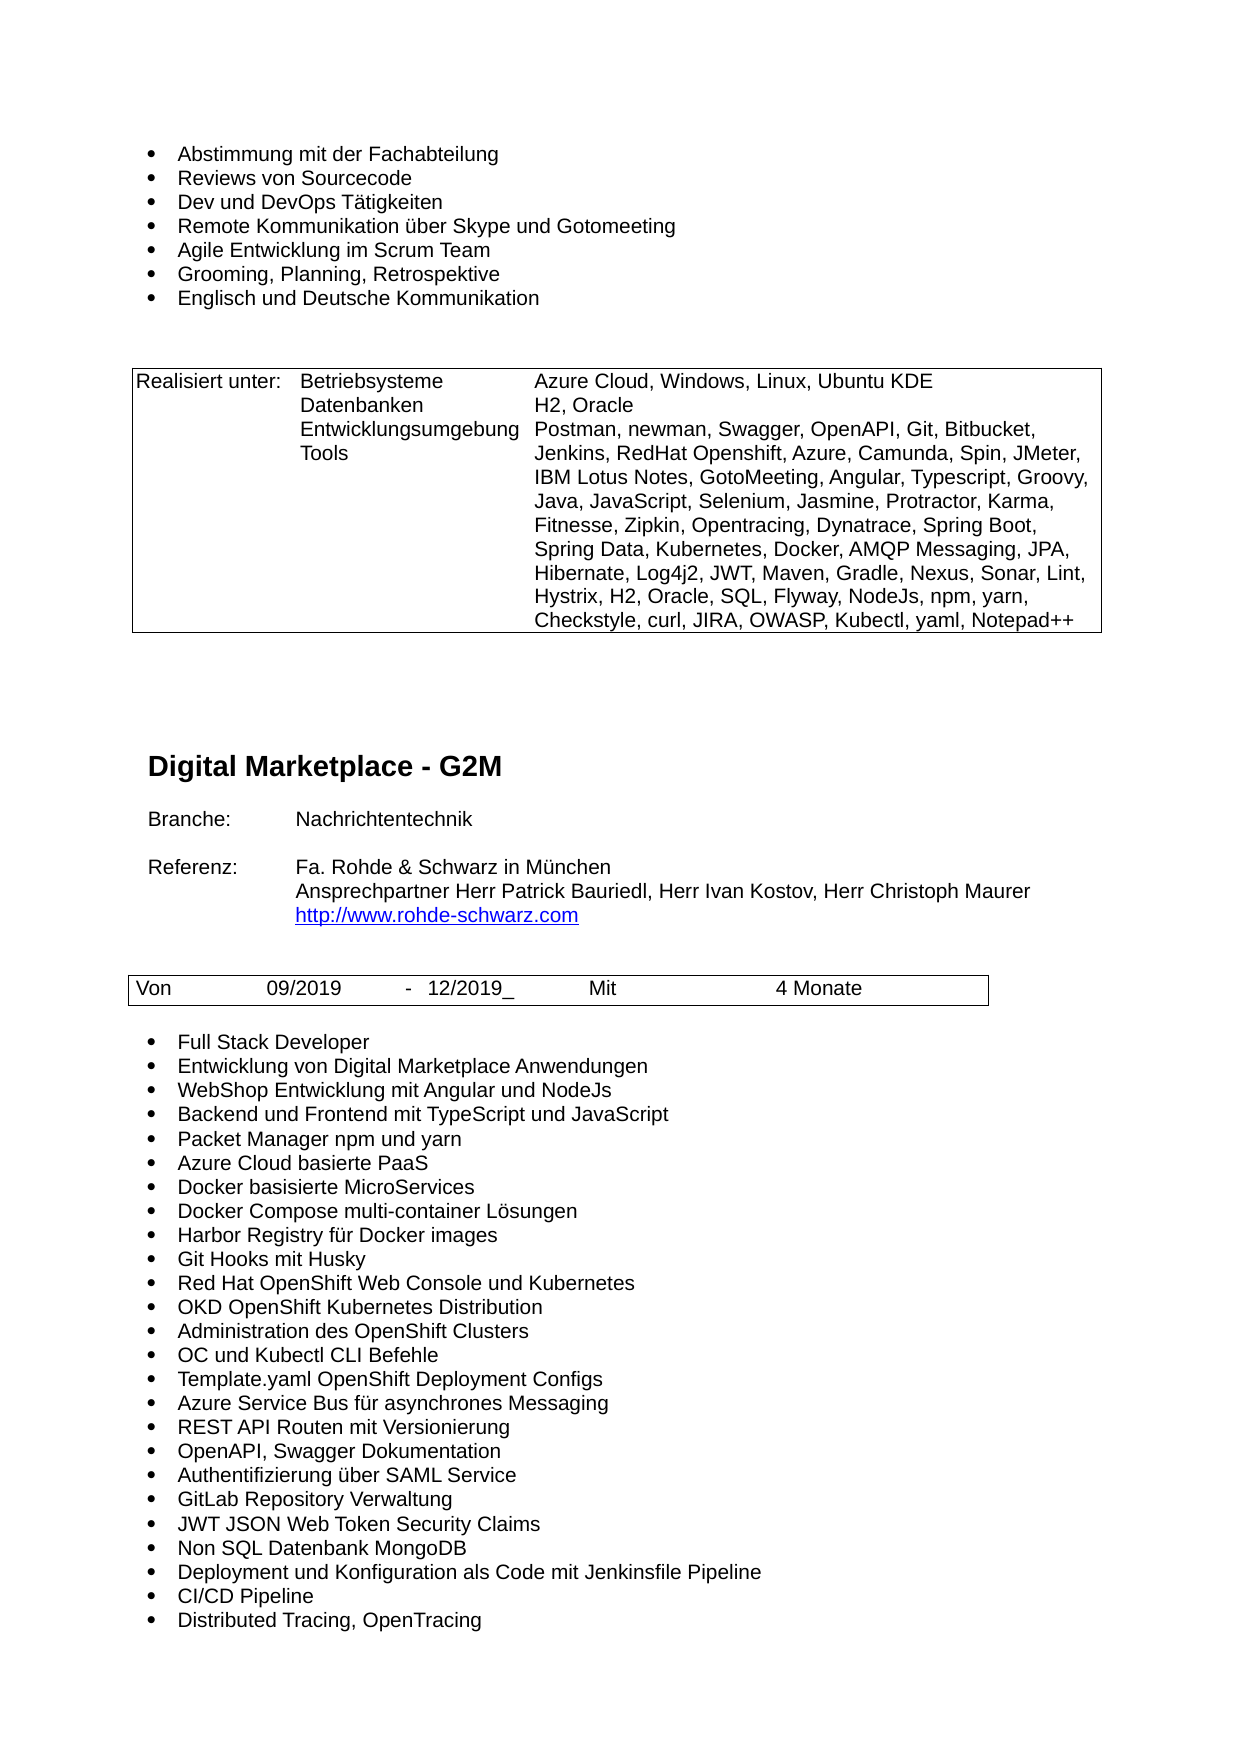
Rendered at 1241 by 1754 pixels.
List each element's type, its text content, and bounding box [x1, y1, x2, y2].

list Abstimmung mit der Fachabteilung [148, 142, 1110, 166]
list OpenAPI, Swagger Dokumentation [148, 1439, 1110, 1463]
table_cell Postman, newman, Swagger, OpenAPI, Git, Bitbucket, Jenkins, RedHat Openshift, Azure, Camunda, Spin, JMeter, IBM Lotus Notes, GotoMeeting, Angular, Typescript, Groovy, Java, JavaScript, Selenium, Jasmine, Protractor, Karma, Fitnesse, Zipkin, Opentracing, Dynatrace, Spring Boot, Spring Data, Kubernetes, Docker, AMQP Messaging, JPA, Hibernate, Log4j2, JWT, Maven, Gradle, Nexus, Sonar, Lint, Hystrix, H2, Oracle, SQL, Flyway, NodeJs, npm, yarn, Checkstyle, curl, JIRA, OWASP, Kubectl, yaml, Notepad++ [531, 417, 1101, 632]
list Non SQL Datenbank MongoDB [148, 1535, 1110, 1559]
list Azure Service Bus für asynchrones Messaging [148, 1391, 1110, 1415]
text Branche: Nachrichtentechnik [148, 807, 1110, 831]
list OKD OpenShift Kubernetes Distribution [148, 1295, 1110, 1319]
list Git Hooks mit Husky [148, 1247, 1110, 1271]
list OC und Kubectl CLI Befehle [148, 1343, 1110, 1367]
list Docker basisierte MicroServices [148, 1174, 1110, 1198]
table_header Azure Cloud, Windows, Linux, Ubuntu KDE H2, Oracle [531, 369, 1101, 417]
list Full Stack Developer [148, 1030, 1110, 1054]
text http://www.rohde-schwarz.com [221, 903, 1110, 927]
list Distributed Tracing, OpenTracing [148, 1608, 1110, 1632]
list Authentifizierung über SAML Service [148, 1463, 1110, 1487]
subtitle Digital Marketplace - G2M [148, 749, 1110, 783]
table_cell Entwicklungsumgebung Tools [297, 417, 531, 632]
list Grooming, Planning, Retrospektive [148, 262, 1110, 286]
list Docker Compose multi-container Lösungen [148, 1198, 1110, 1223]
list WebShop Entwicklung mit Angular und NodeJs [148, 1078, 1110, 1102]
list Azure Cloud basierte PaaS [148, 1150, 1110, 1174]
table_header Betriebsysteme Datenbanken [297, 369, 531, 417]
table_header 09/2019 [259, 976, 398, 1005]
list Template.yaml OpenShift Deployment Configs [148, 1367, 1110, 1391]
list Entwicklung von Digital Marketplace Anwendungen [148, 1054, 1110, 1078]
list REST API Routen mit Versionierung [148, 1415, 1110, 1439]
list JWT JSON Web Token Security Claims [148, 1511, 1110, 1535]
table_header Von [129, 976, 259, 1005]
list Englisch und Deutsche Kommunikation [148, 286, 1110, 310]
list Harbor Registry für Docker images [148, 1223, 1110, 1247]
table_header Realisiert unter: [133, 369, 297, 417]
list Dev und DevOps Tätigkeiten [148, 190, 1110, 214]
list GitLab Repository Verwaltung [148, 1487, 1110, 1511]
list Remote Kommunikation über Skype und Gotomeeting [148, 214, 1110, 238]
table_header - [398, 976, 420, 1005]
table_header 12/2019_ [420, 976, 581, 1005]
text Ansprechpartner Herr Patrick Bauriedl, Herr Ivan Kostov, Herr Christoph Maurer [148, 879, 1110, 903]
list Administration des OpenShift Clusters [148, 1319, 1110, 1343]
list Packet Manager npm und yarn [148, 1126, 1110, 1150]
table_header 4 Monate [763, 976, 988, 1005]
text Referenz: Fa. Rohde & Schwarz in München [148, 855, 1110, 879]
list Deployment und Konfiguration als Code mit Jenkinsfile Pipeline [148, 1559, 1110, 1583]
table_cell [133, 417, 297, 632]
list CI/CD Pipeline [148, 1583, 1110, 1608]
list Backend und Frontend mit TypeScript und JavaScript [148, 1102, 1110, 1126]
list Red Hat OpenShift Web Console und Kubernetes [148, 1271, 1110, 1295]
list Agile Entwicklung im Scrum Team [148, 238, 1110, 262]
table_header Mit [581, 976, 762, 1005]
list Reviews von Sourcecode [148, 166, 1110, 190]
